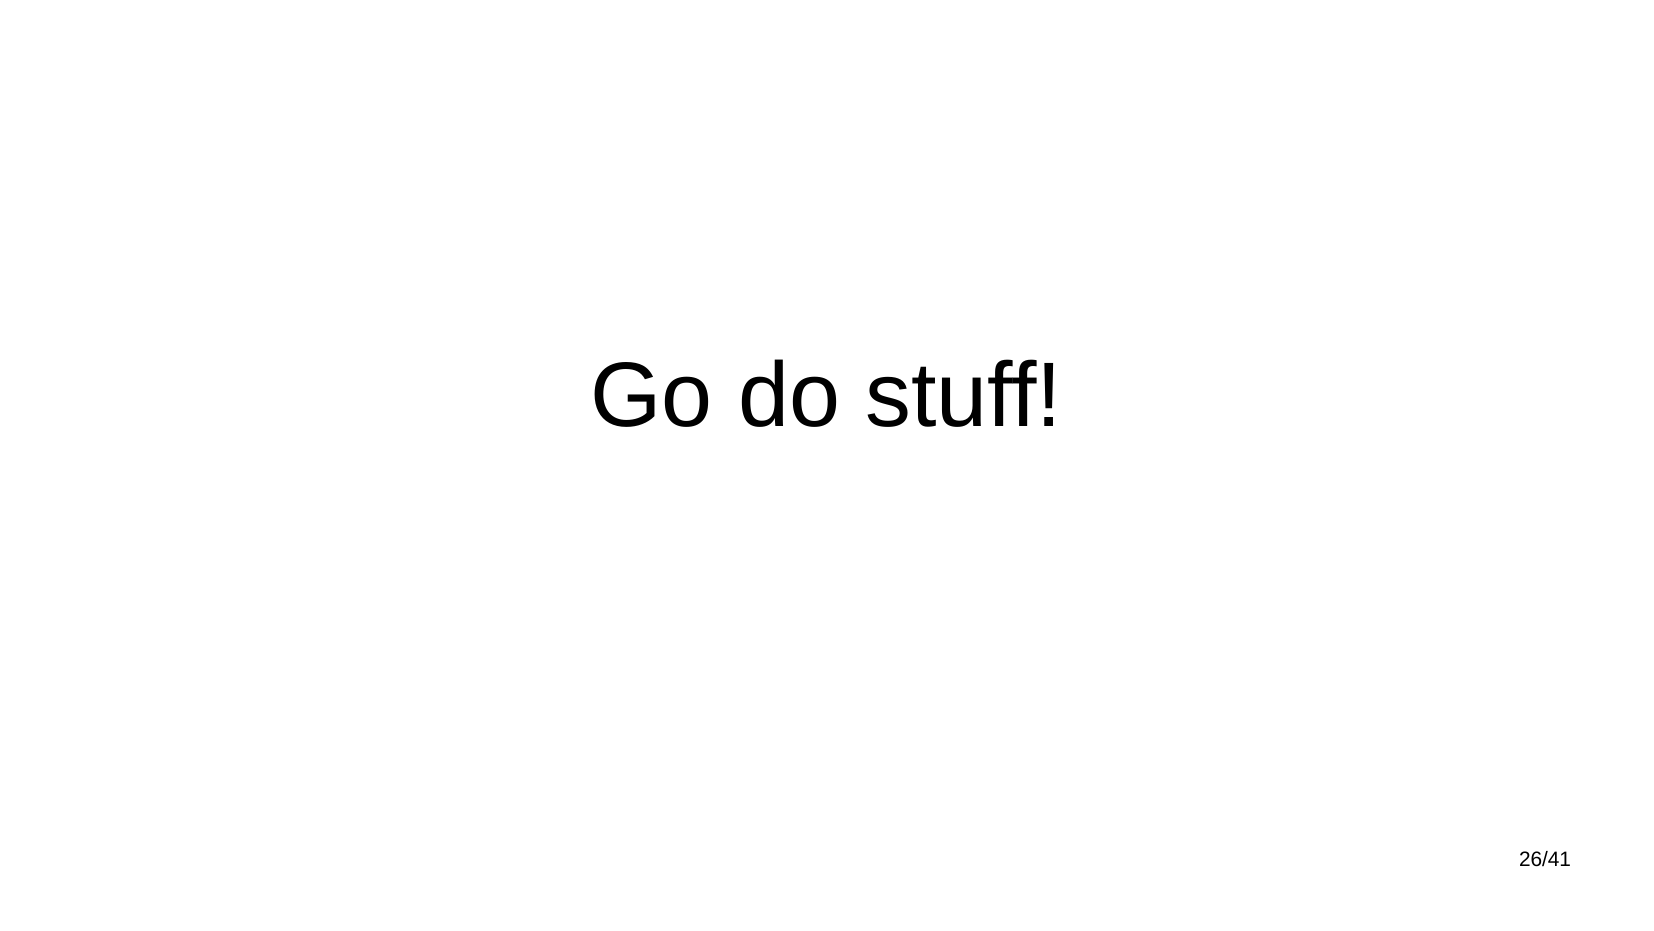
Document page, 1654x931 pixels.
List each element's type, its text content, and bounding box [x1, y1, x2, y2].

title Go do stuff! [82, 317, 1571, 473]
